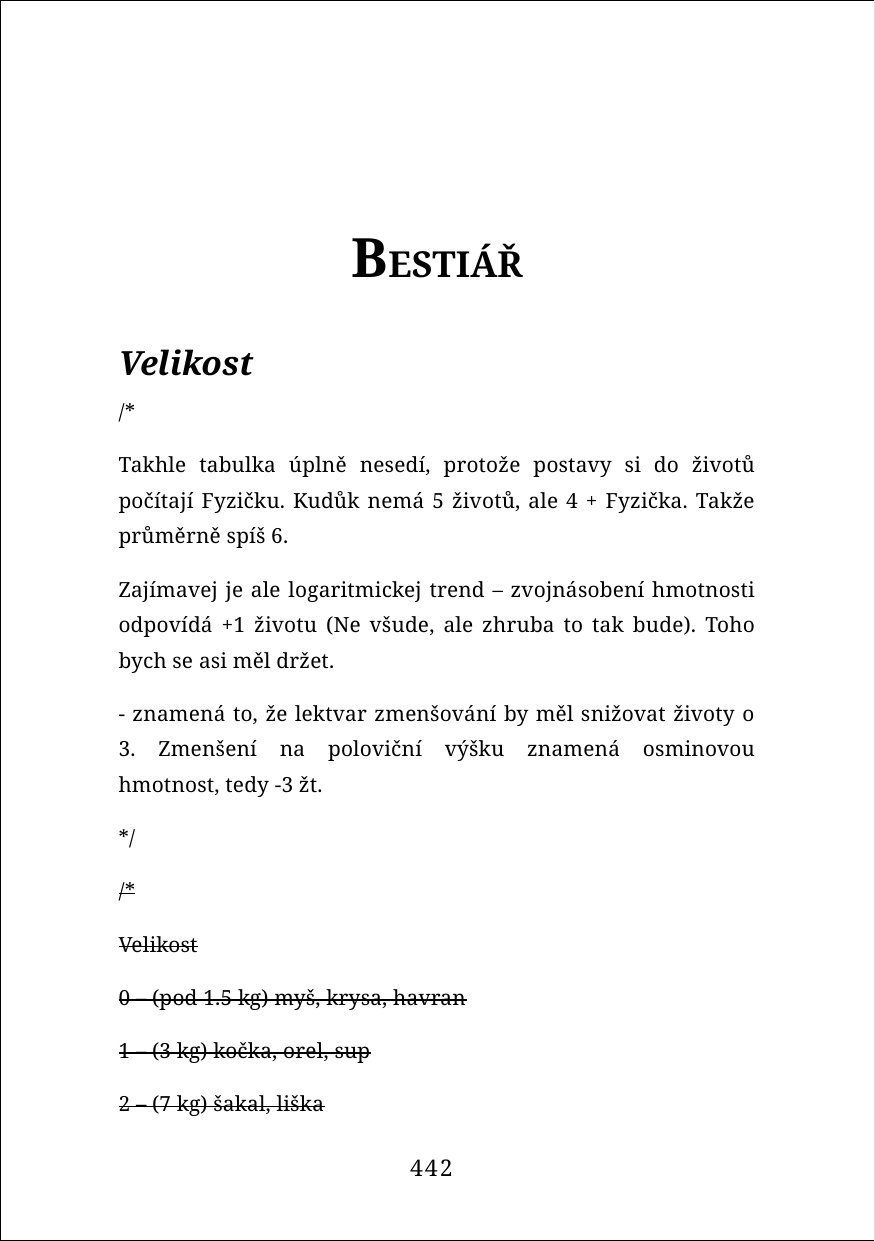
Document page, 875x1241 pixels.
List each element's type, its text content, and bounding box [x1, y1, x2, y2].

text Zajímavej je ale logaritmickej trend – zvojnásobení hmotnosti odpovídá +1 životu (Ne všude, ale zhruba to tak bude). Toho bych se asi měl držet. [118, 575, 756, 674]
text - znamená to, že lektvar zmenšování by měl snižovat životy o 3. Zmenšení na poloviční výšku znamená osminovou hmotnost, tedy -3 žt. [118, 699, 756, 798]
text /* [118, 397, 756, 426]
subtitle Bestiář [118, 219, 756, 293]
text 1 – (3 kg) kočka, orel, sup [118, 1036, 756, 1065]
subtitle Velikost [118, 340, 756, 386]
text 2 – (7 kg) šakal, liška [118, 1089, 756, 1118]
text Takhle tabulka úplně nesedí, protože postavy si do životů počítají Fyzičku. Kudůk nemá 5 životů, ale 4 + Fyzička. Takže průměrně spíš 6. [118, 451, 756, 550]
text 0 – (pod 1.5 kg) myš, krysa, havran [118, 983, 756, 1011]
text /* [118, 877, 756, 905]
text Velikost [118, 930, 756, 958]
text */ [118, 823, 756, 852]
